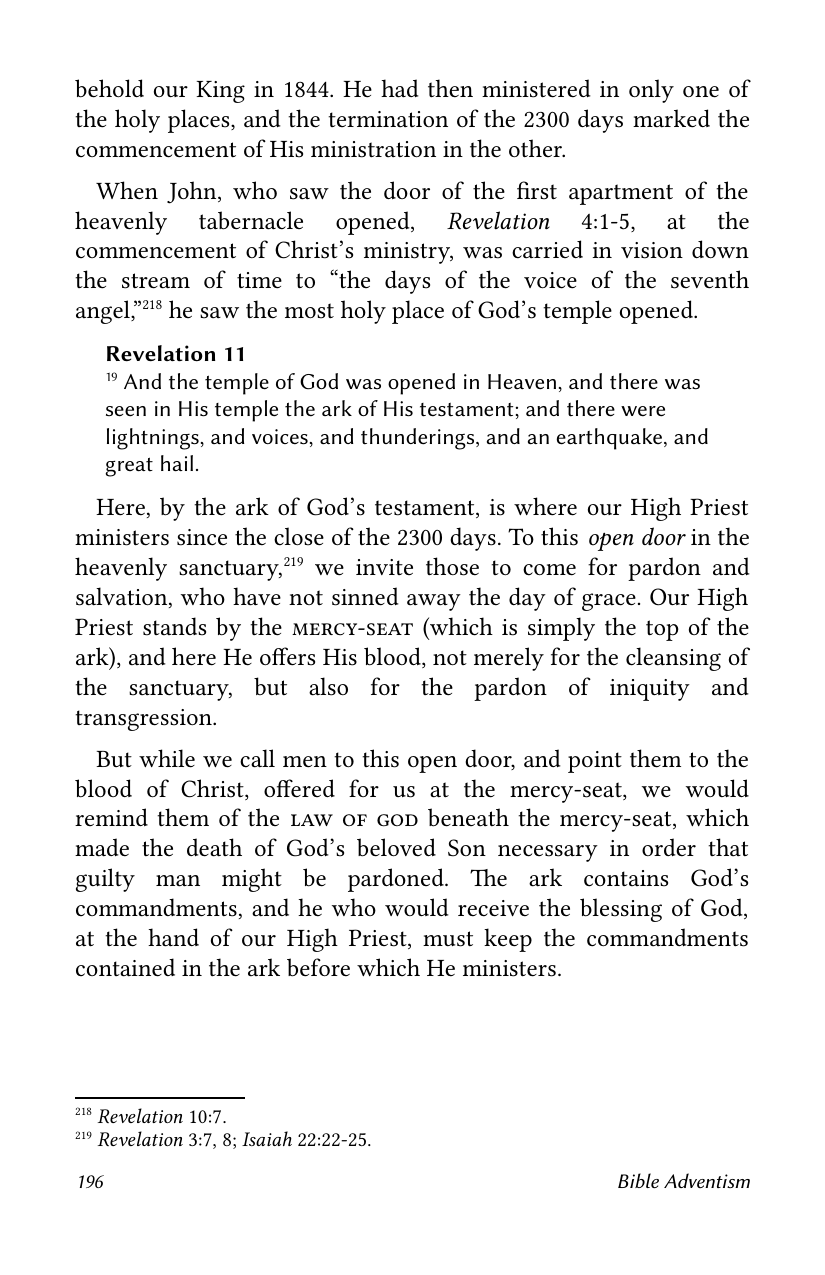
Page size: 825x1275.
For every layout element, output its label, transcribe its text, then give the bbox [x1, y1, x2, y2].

text But while we call men to this open door, and point them to the blood of Christ, offered for us at the mercy-seat, we would remind them of the LAW OF GOD beneath the mercy-seat, which made the death of God’s beloved Son necessary in order that guilty man might be pardoned. The ark contains God’s commandments, and he who would receive the blessing of God, at the hand of our High Priest, must keep the commandments contained in the ark before which He ministers. [75, 745, 750, 982]
text Revelation 3:7, 8; Isaiah 22:22-25. [75, 1128, 750, 1152]
text behold our King in 1844. He had then ministered in only one of the holy places, and the termination of the 2300 days marked the commencement of His ministration in the other. [75, 75, 750, 163]
text 19 And the temple of God was opened in Heaven, and there was seen in His temple the ark of His testament; and there were lightnings, and voices, and thunderings, and an earthquake, and great hail. [105, 369, 720, 477]
text Here, by the ark of God’s testament, is where our High Priest ministers since the close of the 2300 days. To this open door in the heavenly sanctuary, we invite those to come for pardon and salvation, who have not sinned away the day of grace. Our High Priest stands by the MERCY-SEAT (which is simply the top of the ark), and here He offers His blood, not merely for the cleansing of the sanctuary, but also for the pardon of iniquity and transgression. [75, 493, 750, 731]
text When John, who saw the door of the first apartment of the heavenly tabernacle opened, Revelation 4:1-5, at the commencement of Christ’s ministry, was carried in vision down the stream of time to “the days of the voice of the seventh angel,” he saw the most holy place of God’s temple opened. [75, 177, 750, 325]
text Revelation 11 [105, 341, 750, 367]
text Revelation 10:7. [75, 1104, 750, 1128]
